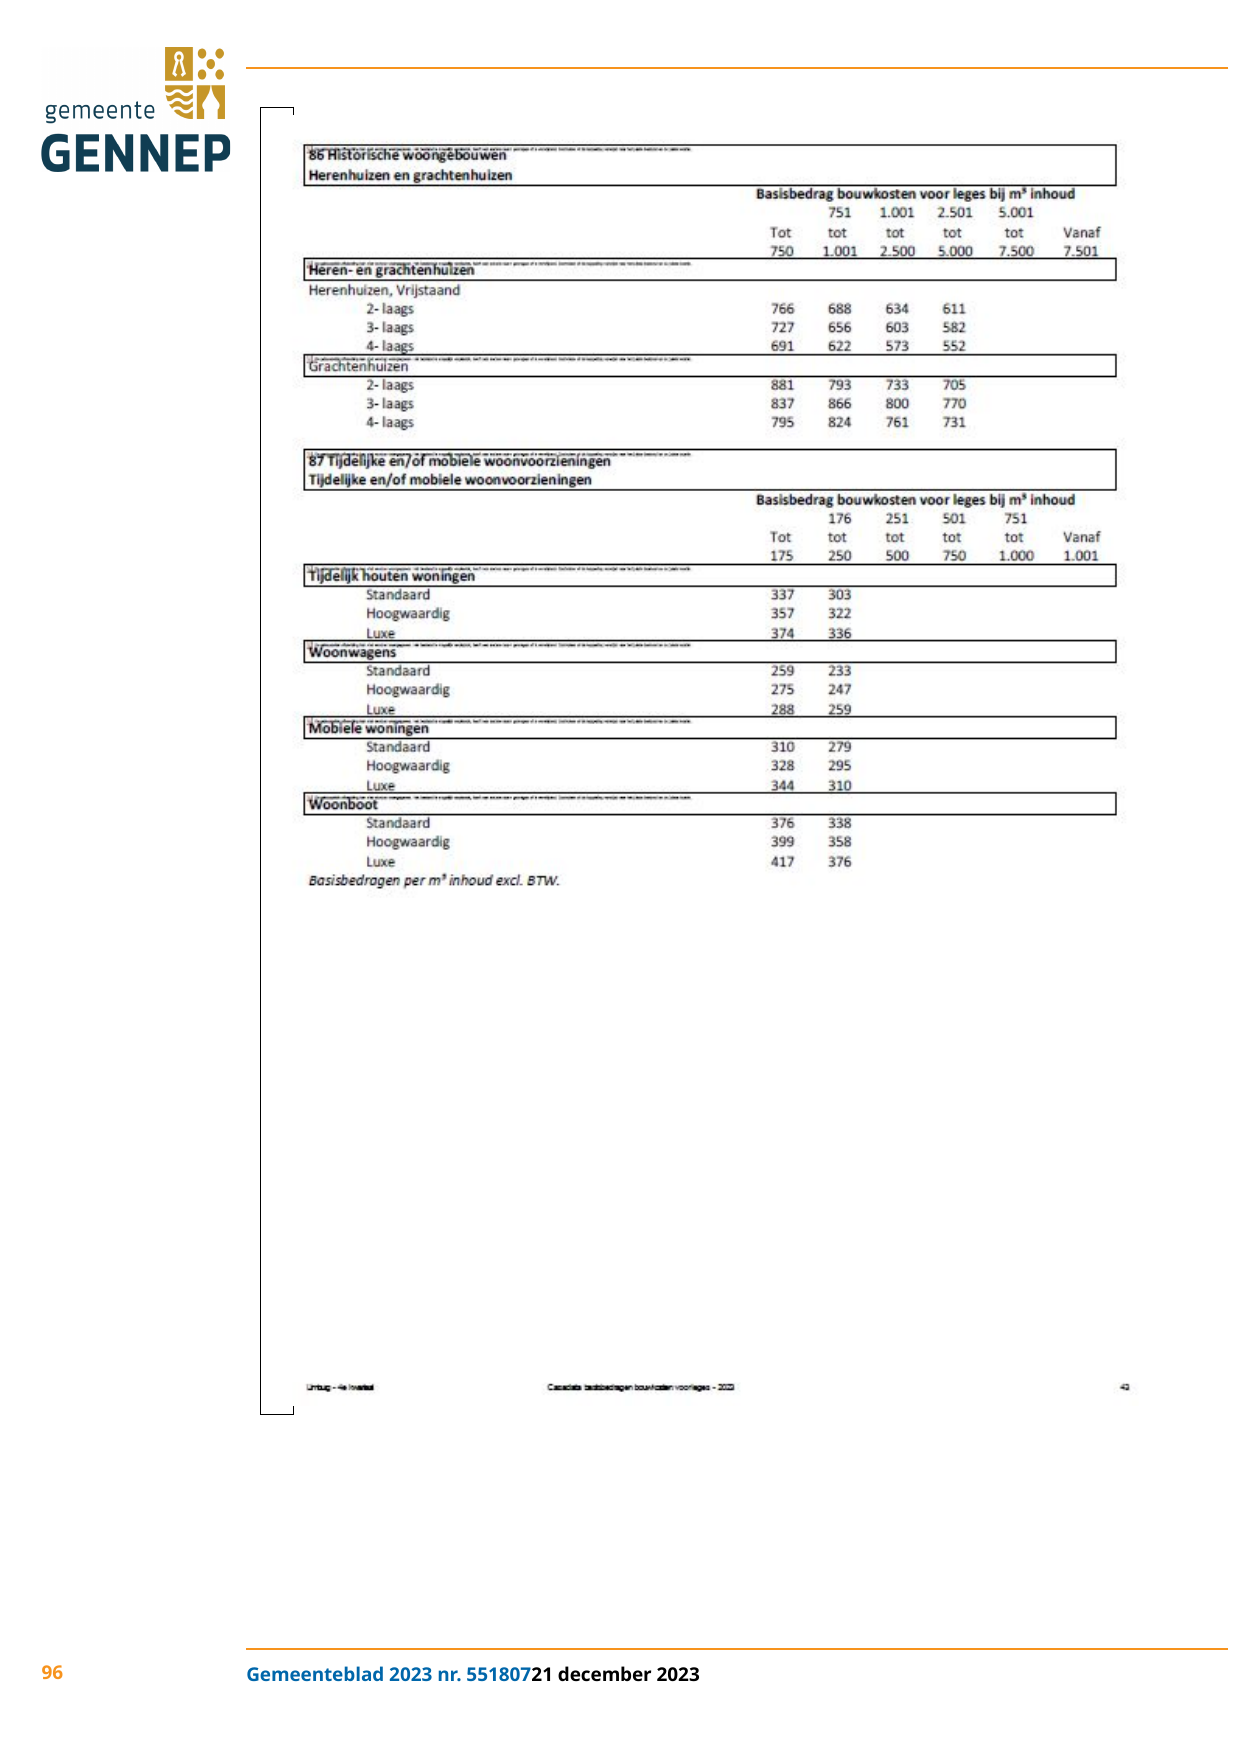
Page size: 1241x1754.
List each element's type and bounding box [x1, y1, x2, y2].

picture [268, 115, 1173, 1406]
picture [41, 47, 231, 172]
